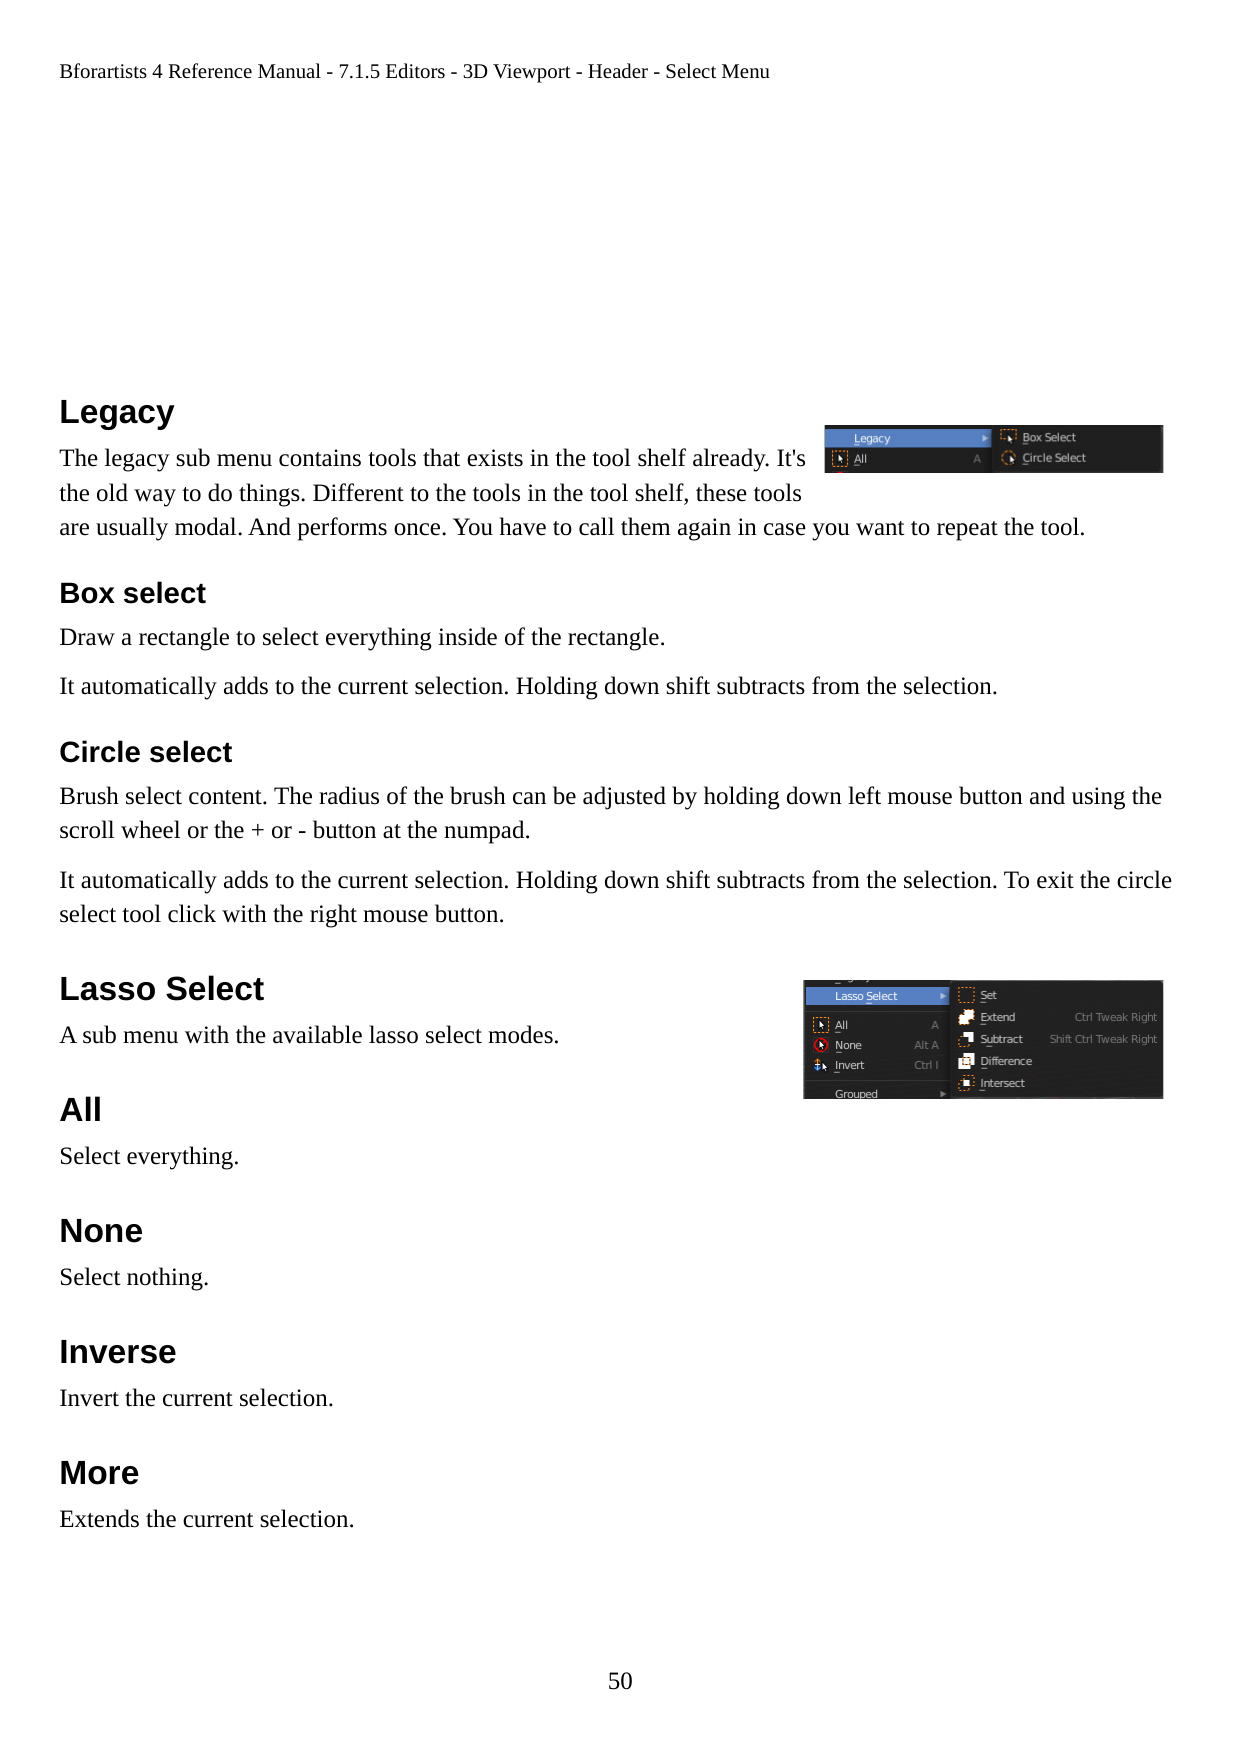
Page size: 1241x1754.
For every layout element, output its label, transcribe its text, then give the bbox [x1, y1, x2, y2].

text Extends the current selection. [59, 1504, 1181, 1533]
subtitle Legacy [59, 392, 1181, 431]
text Brush select content. The radius of the brush can be adjusted by holding down left mouse button and using the scroll wheel or the + or - button at the numpad. [59, 781, 1181, 844]
subtitle Lasso Select [59, 969, 1181, 1008]
subtitle More [59, 1453, 1181, 1492]
text Invert the current selection. [59, 1383, 1181, 1412]
subtitle All [59, 1090, 1181, 1129]
subtitle Inverse [59, 1332, 1181, 1371]
text Select everything. [59, 1141, 1181, 1170]
picture [803, 980, 1164, 1099]
text Draw a rectangle to select everything inside of the rectangle. [59, 622, 1181, 651]
text The legacy sub menu contains tools that exists in the tool shelf already. It's the old way to do things. Different to the tools in the tool shelf, these tools are usually modal. And performs once. You have to call them again in case you want to repeat the tool. [59, 443, 1181, 541]
subtitle Circle select [59, 735, 1181, 769]
subtitle None [59, 1211, 1181, 1250]
subtitle Box select [59, 576, 1181, 610]
text A sub menu with the available lasso select modes. [59, 1020, 803, 1049]
text Select nothing. [59, 1262, 1181, 1291]
picture [824, 425, 1164, 473]
text It automatically adds to the current selection. Holding down shift subtracts from the selection. To exit the circle select tool click with the right mouse button. [59, 865, 1181, 928]
text It automatically adds to the current selection. Holding down shift subtracts from the selection. [59, 671, 1181, 700]
